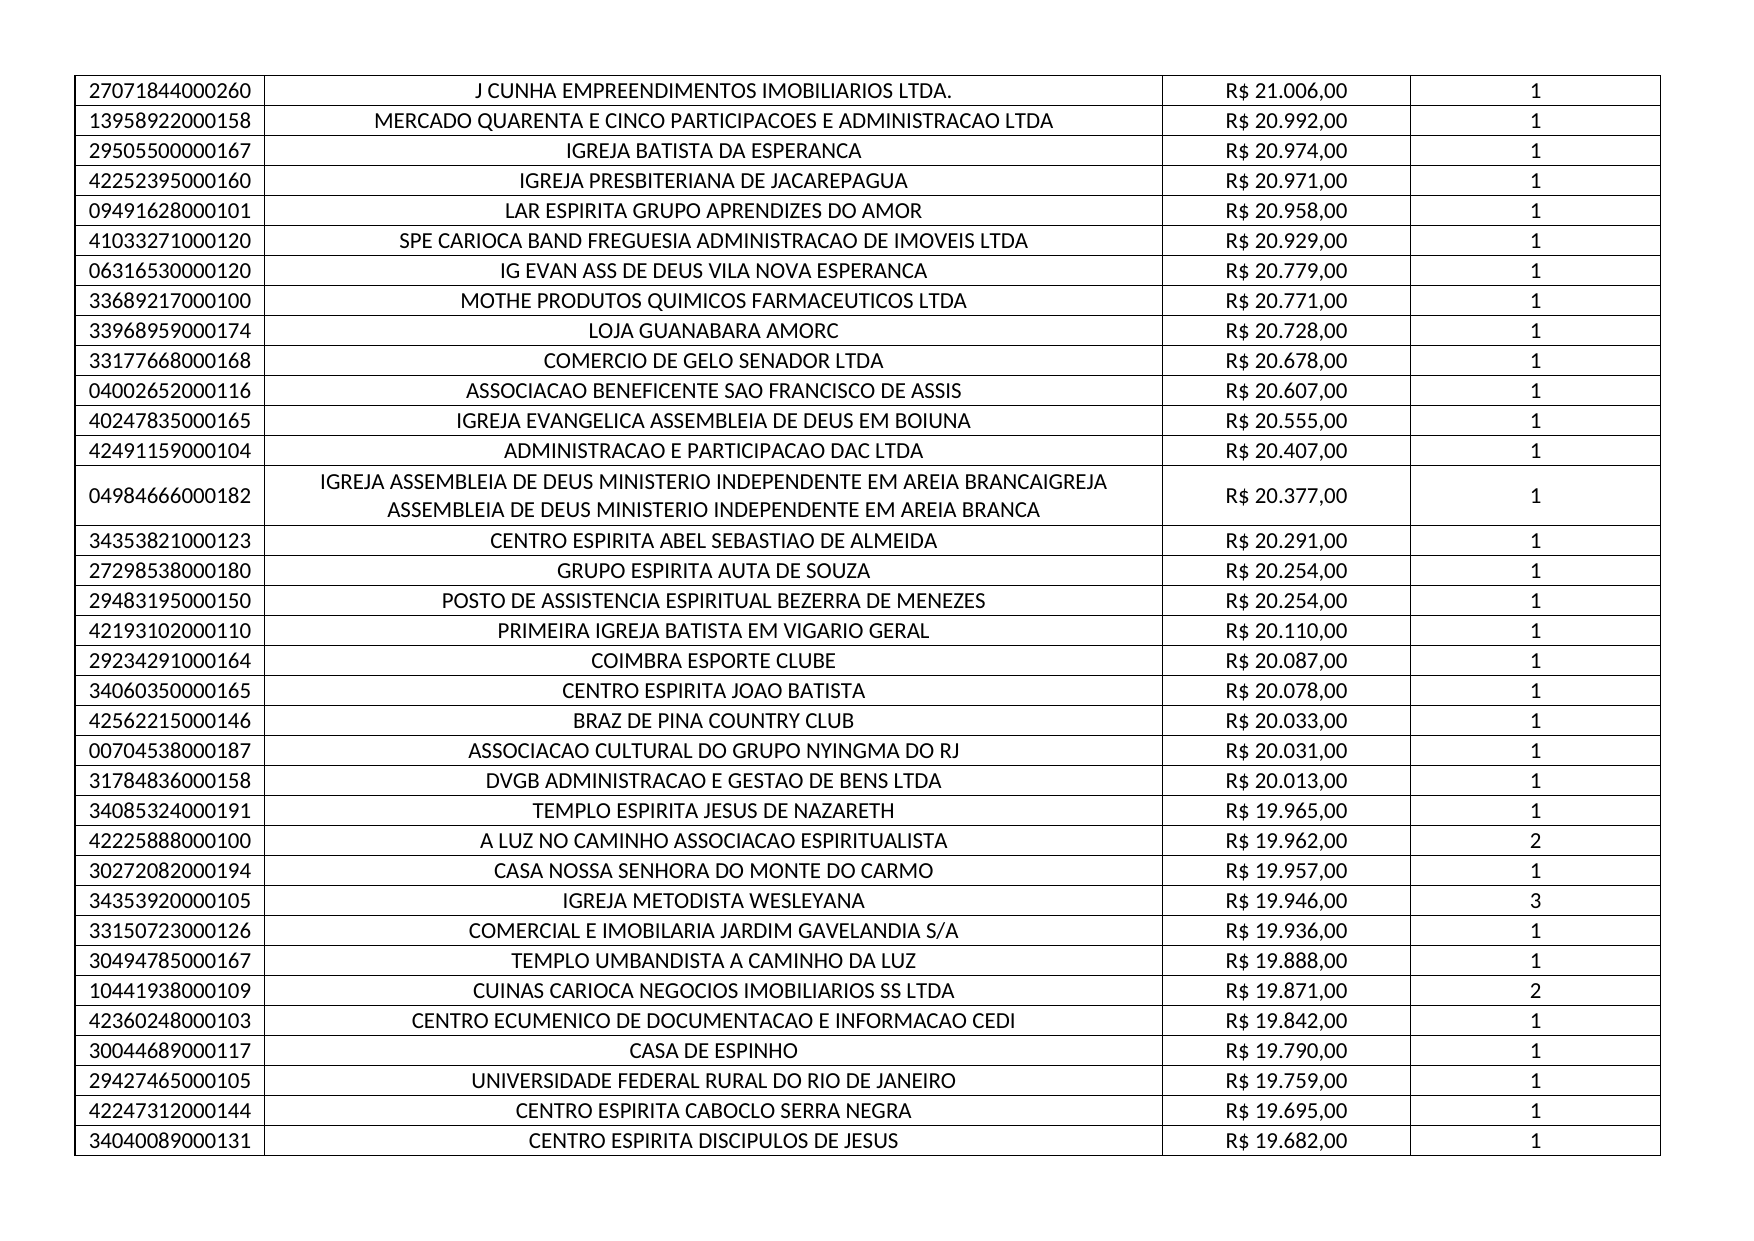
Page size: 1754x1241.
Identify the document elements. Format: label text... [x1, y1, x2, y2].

table_cell 1 [1411, 166, 1660, 195]
table_cell 00704538000187 [76, 736, 264, 765]
table_cell R$ 20.607,00 [1163, 376, 1410, 405]
table_cell ADMINISTRACAO E PARTICIPACAO DAC LTDA [265, 436, 1162, 465]
table_cell R$ 20.013,00 [1163, 766, 1410, 795]
table_cell CENTRO ECUMENICO DE DOCUMENTACAO E INFORMACAO CEDI [265, 1006, 1162, 1035]
table_cell 1 [1411, 1096, 1660, 1125]
table_cell DVGB ADMINISTRACAO E GESTAO DE BENS LTDA [265, 766, 1162, 795]
table_cell 1 [1411, 526, 1660, 555]
table_cell GRUPO ESPIRITA AUTA DE SOUZA [265, 556, 1162, 585]
table_cell 41033271000120 [76, 226, 264, 255]
table_cell 1 [1411, 676, 1660, 705]
table_cell 42360248000103 [76, 1006, 264, 1035]
table_cell R$ 20.377,00 [1163, 466, 1410, 525]
table_cell 1 [1411, 316, 1660, 345]
table_cell R$ 20.771,00 [1163, 286, 1410, 315]
table_cell 04002652000116 [76, 376, 264, 405]
table_cell CENTRO ESPIRITA ABEL SEBASTIAO DE ALMEIDA [265, 526, 1162, 555]
table_cell 2 [1411, 826, 1660, 855]
table_cell R$ 20.678,00 [1163, 346, 1410, 375]
table_cell 1 [1411, 256, 1660, 285]
table_cell R$ 20.992,00 [1163, 106, 1410, 135]
table_cell POSTO DE ASSISTENCIA ESPIRITUAL BEZERRA DE MENEZES [265, 586, 1162, 615]
table_cell 1 [1411, 796, 1660, 825]
table_cell R$ 19.965,00 [1163, 796, 1410, 825]
table_cell 1 [1411, 916, 1660, 945]
table_cell R$ 19.888,00 [1163, 946, 1410, 975]
table_cell R$ 20.087,00 [1163, 646, 1410, 675]
table_cell 1 [1411, 196, 1660, 225]
table_cell R$ 19.962,00 [1163, 826, 1410, 855]
table_cell CENTRO ESPIRITA CABOCLO SERRA NEGRA [265, 1096, 1162, 1125]
table_cell 34060350000165 [76, 676, 264, 705]
table_cell LOJA GUANABARA AMORC [265, 316, 1162, 345]
table_cell 27298538000180 [76, 556, 264, 585]
table_cell R$ 20.033,00 [1163, 706, 1410, 735]
table_cell IGREJA BATISTA DA ESPERANCA [265, 136, 1162, 165]
table_cell 1 [1411, 1036, 1660, 1065]
table_cell 1 [1411, 466, 1660, 525]
table_cell R$ 20.031,00 [1163, 736, 1410, 765]
table_cell 33150723000126 [76, 916, 264, 945]
table_cell 1 [1411, 586, 1660, 615]
table_cell J CUNHA EMPREENDIMENTOS IMOBILIARIOS LTDA. [265, 76, 1162, 105]
table_cell 29234291000164 [76, 646, 264, 675]
table_cell R$ 19.759,00 [1163, 1066, 1410, 1095]
table_cell CENTRO ESPIRITA JOAO BATISTA [265, 676, 1162, 705]
table_cell 30044689000117 [76, 1036, 264, 1065]
table_cell R$ 20.291,00 [1163, 526, 1410, 555]
table_cell 34353821000123 [76, 526, 264, 555]
table_cell R$ 20.254,00 [1163, 556, 1410, 585]
table_cell MOTHE PRODUTOS QUIMICOS FARMACEUTICOS LTDA [265, 286, 1162, 315]
table_cell 42247312000144 [76, 1096, 264, 1125]
table_cell CASA NOSSA SENHORA DO MONTE DO CARMO [265, 856, 1162, 885]
table_cell 1 [1411, 646, 1660, 675]
table_cell IGREJA METODISTA WESLEYANA [265, 886, 1162, 915]
table_cell CUINAS CARIOCA NEGOCIOS IMOBILIARIOS SS LTDA [265, 976, 1162, 1005]
table_cell 34085324000191 [76, 796, 264, 825]
table_cell 30272082000194 [76, 856, 264, 885]
table_cell 40247835000165 [76, 406, 264, 435]
table_cell 31784836000158 [76, 766, 264, 795]
table_cell 33968959000174 [76, 316, 264, 345]
table_cell IGREJA ASSEMBLEIA DE DEUS MINISTERIO INDEPENDENTE EM AREIA BRANCAIGREJA ASSEMBLEIA DE DEUS MINISTERIO INDEPENDENTE EM AREIA BRANCA [265, 466, 1162, 525]
table_cell IG EVAN ASS DE DEUS VILA NOVA ESPERANCA [265, 256, 1162, 285]
table_cell UNIVERSIDADE FEDERAL RURAL DO RIO DE JANEIRO [265, 1066, 1162, 1095]
table_cell 29427465000105 [76, 1066, 264, 1095]
table_cell R$ 20.929,00 [1163, 226, 1410, 255]
table_cell 1 [1411, 856, 1660, 885]
table_cell 27071844000260 [76, 76, 264, 105]
table_cell ASSOCIACAO BENEFICENTE SAO FRANCISCO DE ASSIS [265, 376, 1162, 405]
table_cell ASSOCIACAO CULTURAL DO GRUPO NYINGMA DO RJ [265, 736, 1162, 765]
table_cell 1 [1411, 76, 1660, 105]
table_cell R$ 20.110,00 [1163, 616, 1410, 645]
table_cell 1 [1411, 1006, 1660, 1035]
table_cell R$ 19.695,00 [1163, 1096, 1410, 1125]
table_cell 10441938000109 [76, 976, 264, 1005]
table_cell 42252395000160 [76, 166, 264, 195]
table_cell 42193102000110 [76, 616, 264, 645]
table_cell 09491628000101 [76, 196, 264, 225]
table_cell R$ 19.682,00 [1163, 1126, 1410, 1155]
table_cell 1 [1411, 286, 1660, 315]
table_cell 13958922000158 [76, 106, 264, 135]
table_cell 1 [1411, 1066, 1660, 1095]
table_cell R$ 20.974,00 [1163, 136, 1410, 165]
table_cell 1 [1411, 136, 1660, 165]
table_cell A LUZ NO CAMINHO ASSOCIACAO ESPIRITUALISTA [265, 826, 1162, 855]
table_cell 1 [1411, 436, 1660, 465]
table_cell R$ 19.936,00 [1163, 916, 1410, 945]
table_cell R$ 20.407,00 [1163, 436, 1410, 465]
table_cell 42491159000104 [76, 436, 264, 465]
table_cell MERCADO QUARENTA E CINCO PARTICIPACOES E ADMINISTRACAO LTDA [265, 106, 1162, 135]
table_cell 1 [1411, 736, 1660, 765]
table_cell 34353920000105 [76, 886, 264, 915]
table_cell CASA DE ESPINHO [265, 1036, 1162, 1065]
table_cell TEMPLO UMBANDISTA A CAMINHO DA LUZ [265, 946, 1162, 975]
table_cell R$ 20.728,00 [1163, 316, 1410, 345]
table_cell R$ 20.971,00 [1163, 166, 1410, 195]
table_cell 06316530000120 [76, 256, 264, 285]
table_cell 1 [1411, 376, 1660, 405]
table_cell R$ 19.957,00 [1163, 856, 1410, 885]
table_cell 42225888000100 [76, 826, 264, 855]
table_cell 42562215000146 [76, 706, 264, 735]
table_cell R$ 19.946,00 [1163, 886, 1410, 915]
table_cell R$ 20.254,00 [1163, 586, 1410, 615]
table_cell CENTRO ESPIRITA DISCIPULOS DE JESUS [265, 1126, 1162, 1155]
table_cell R$ 20.779,00 [1163, 256, 1410, 285]
table_cell 33689217000100 [76, 286, 264, 315]
table_cell R$ 19.871,00 [1163, 976, 1410, 1005]
table_cell COMERCIAL E IMOBILARIA JARDIM GAVELANDIA S/A [265, 916, 1162, 945]
table_cell 1 [1411, 706, 1660, 735]
table_cell 30494785000167 [76, 946, 264, 975]
table_cell COMERCIO DE GELO SENADOR LTDA [265, 346, 1162, 375]
table_cell R$ 20.078,00 [1163, 676, 1410, 705]
table_cell 1 [1411, 766, 1660, 795]
table_cell 29483195000150 [76, 586, 264, 615]
table_cell IGREJA PRESBITERIANA DE JACAREPAGUA [265, 166, 1162, 195]
table_cell 29505500000167 [76, 136, 264, 165]
table_cell R$ 19.790,00 [1163, 1036, 1410, 1065]
table_cell 04984666000182 [76, 466, 264, 525]
table_cell SPE CARIOCA BAND FREGUESIA ADMINISTRACAO DE IMOVEIS LTDA [265, 226, 1162, 255]
table_cell TEMPLO ESPIRITA JESUS DE NAZARETH [265, 796, 1162, 825]
table_cell 1 [1411, 556, 1660, 585]
table_cell LAR ESPIRITA GRUPO APRENDIZES DO AMOR [265, 196, 1162, 225]
table_cell 3 [1411, 886, 1660, 915]
table_cell 1 [1411, 1126, 1660, 1155]
table_cell 1 [1411, 226, 1660, 255]
table_cell IGREJA EVANGELICA ASSEMBLEIA DE DEUS EM BOIUNA [265, 406, 1162, 435]
table_cell 1 [1411, 946, 1660, 975]
table_cell 2 [1411, 976, 1660, 1005]
table_cell 1 [1411, 406, 1660, 435]
table_cell 1 [1411, 346, 1660, 375]
table_cell R$ 21.006,00 [1163, 76, 1410, 105]
table_cell R$ 19.842,00 [1163, 1006, 1410, 1035]
table_cell 1 [1411, 106, 1660, 135]
table_cell R$ 20.555,00 [1163, 406, 1410, 435]
table_cell BRAZ DE PINA COUNTRY CLUB [265, 706, 1162, 735]
table_cell 33177668000168 [76, 346, 264, 375]
table_cell COIMBRA ESPORTE CLUBE [265, 646, 1162, 675]
table_cell 34040089000131 [76, 1126, 264, 1155]
table_cell R$ 20.958,00 [1163, 196, 1410, 225]
table_cell 1 [1411, 616, 1660, 645]
table_cell PRIMEIRA IGREJA BATISTA EM VIGARIO GERAL [265, 616, 1162, 645]
